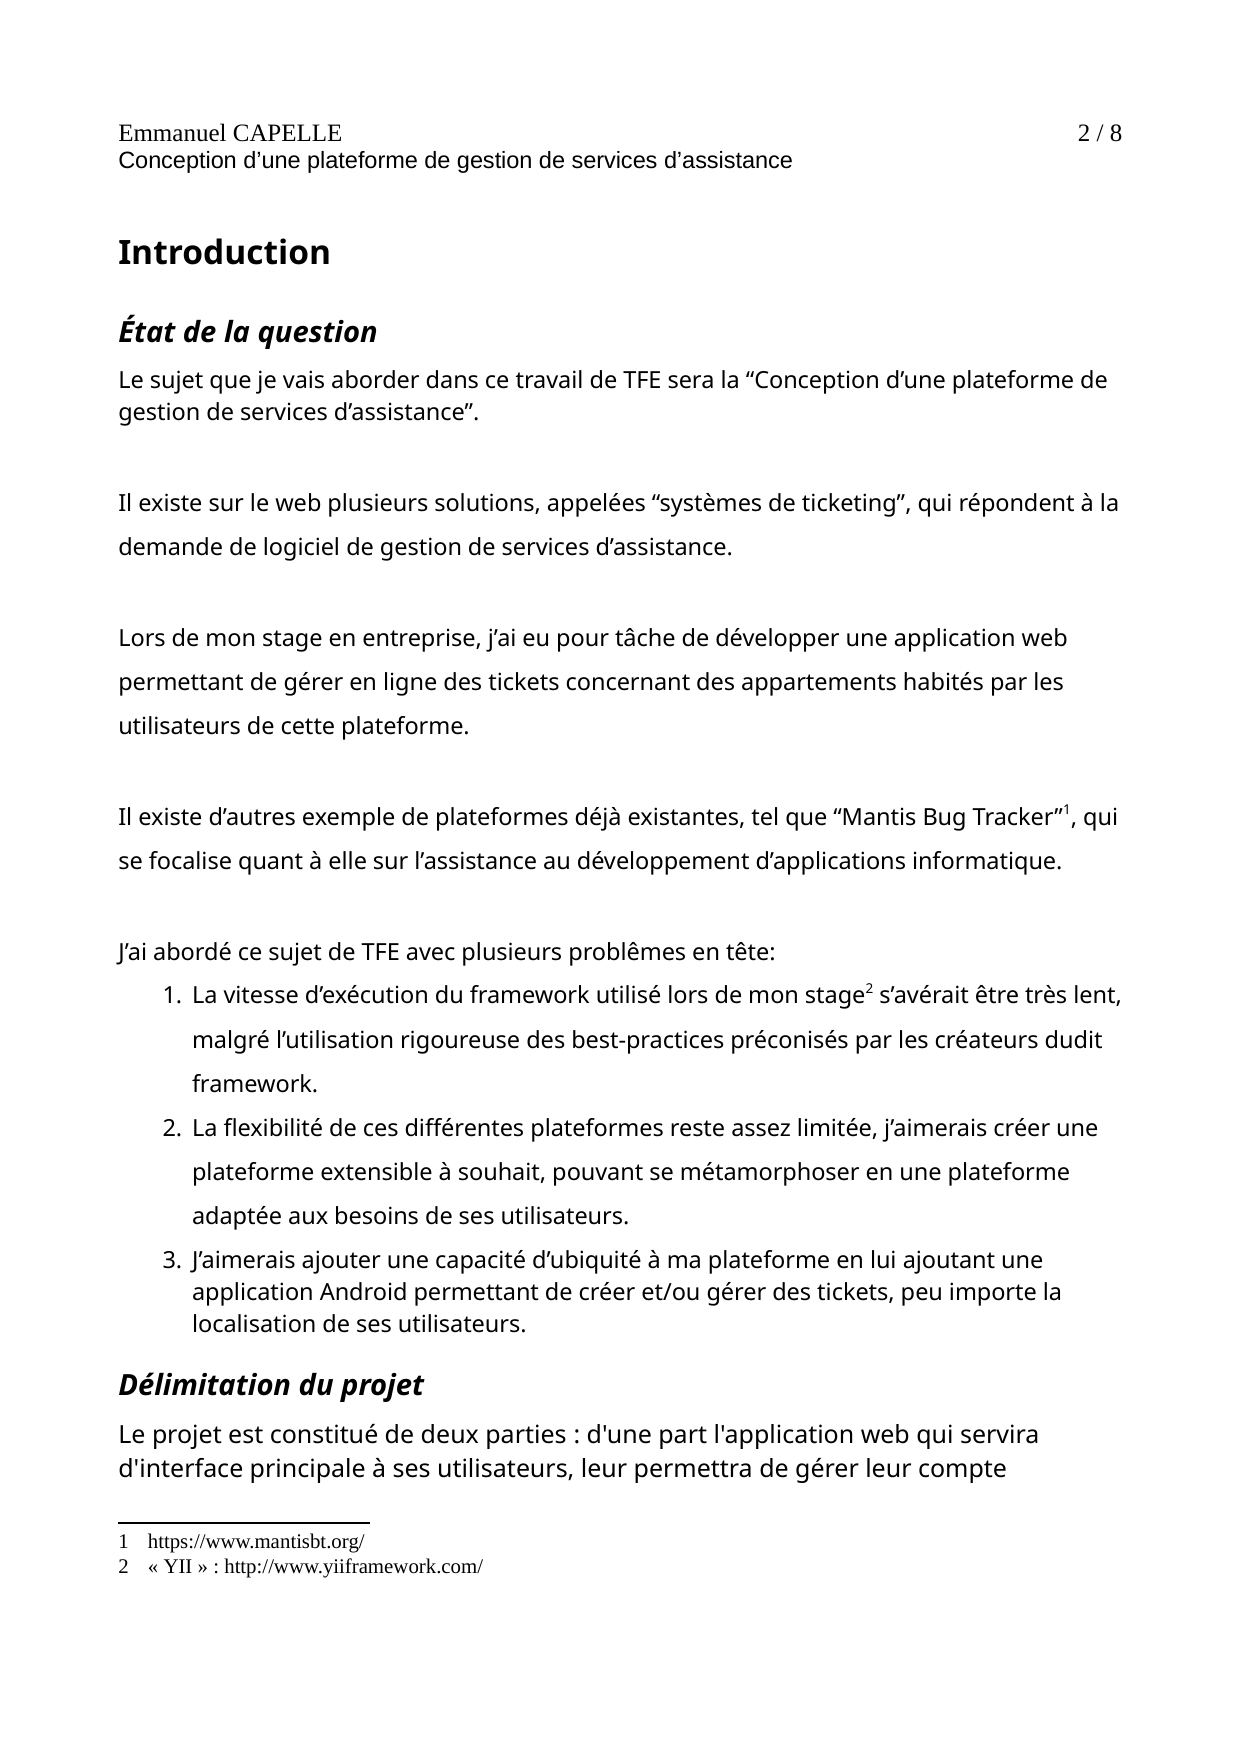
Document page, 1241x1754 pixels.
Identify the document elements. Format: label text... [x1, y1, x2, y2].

list La flexibilité de ces différentes plateformes reste assez limitée, j’aimerais créer une plateforme extensible à souhait, pouvant se métamorphoser en une plateforme adaptée aux besoins de ses utilisateurs. [162, 1111, 1122, 1231]
subtitle État de la question [118, 311, 1122, 351]
subtitle Introduction [118, 228, 1122, 274]
list La vitesse d’exécution du framework utilisé lors de mon stage s’avérait être très lent, malgré l’utilisation rigoureuse des best-practices préconisés par les créateurs dudit framework. [162, 979, 1122, 1099]
text Il existe sur le web plusieurs solutions, appelées “systèmes de ticketing”, qui répondent à la demande de logiciel de gestion de services d’assistance. [118, 487, 1122, 563]
text Le sujet que je vais aborder dans ce travail de TFE sera la “Conception d’une plateforme de gestion de services d’assistance”. [118, 364, 1122, 428]
text https://www.mantisbt.org/ [118, 1529, 1122, 1553]
subtitle Délimitation du projet [118, 1364, 1122, 1404]
text Le projet est constitué de deux parties : d'une part l'application web qui servira d'interface principale à ses utilisateurs, leur permettra de gérer leur compte [118, 1416, 1122, 1484]
text Il existe d’autres exemple de plateformes déjà existantes, tel que “Mantis Bug Tracker”, qui se focalise quant à elle sur l’assistance au développement d’applications informatique. [118, 800, 1122, 876]
list J’aimerais ajouter une capacité d’ubiquité à ma plateforme en lui ajoutant une application Android permettant de créer et/ou gérer des tickets, peu importe la localisation de ses utilisateurs. [162, 1243, 1122, 1339]
text J’ai abordé ce sujet de TFE avec plusieurs problêmes en tête: [118, 935, 1122, 967]
text Lors de mon stage en entreprise, j’ai eu pour tâche de développer une application web permettant de gérer en ligne des tickets concernant des appartements habités par les utilisateurs de cette plateforme. [118, 621, 1122, 741]
list « YII » : http://www.yiiframework.com/ [118, 1553, 1122, 1578]
